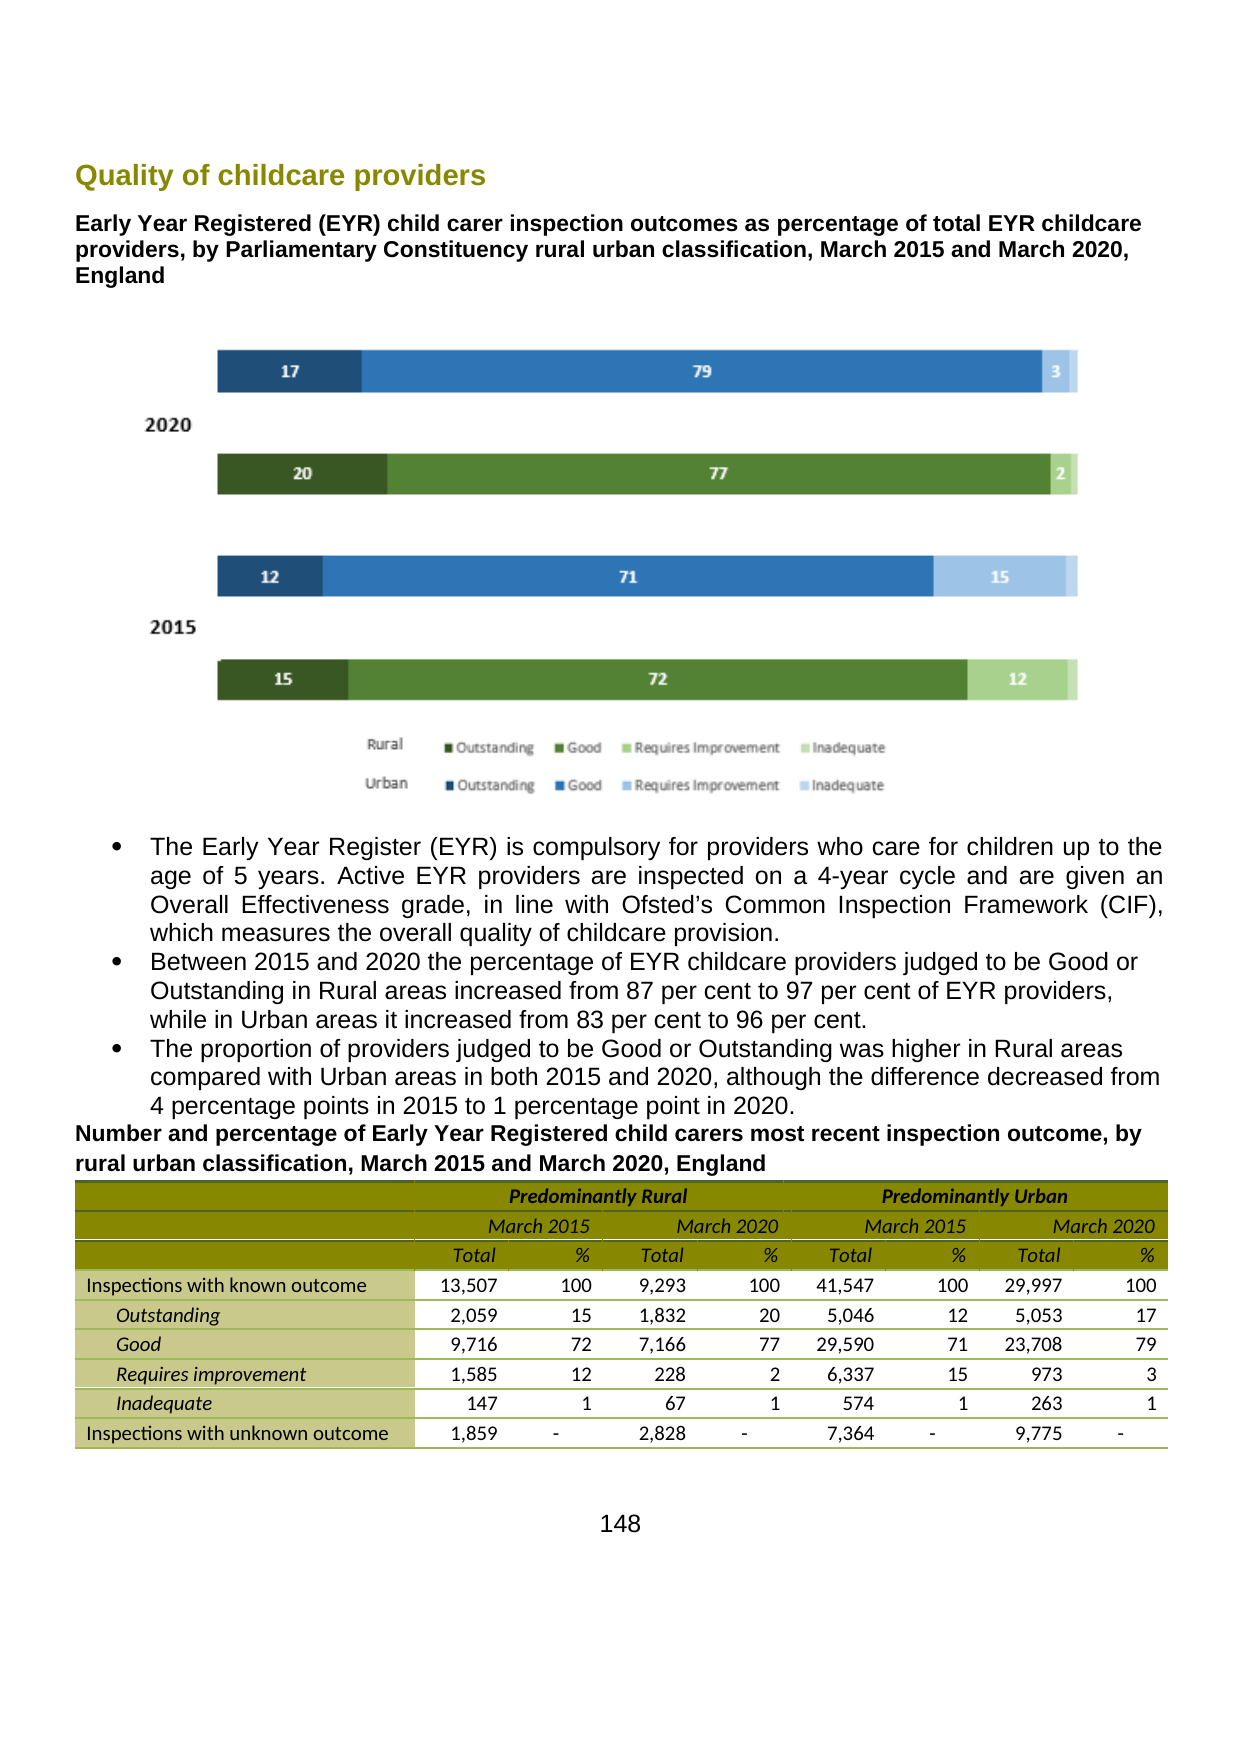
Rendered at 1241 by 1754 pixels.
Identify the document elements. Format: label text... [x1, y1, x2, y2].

table_cell 9,293 [603, 1271, 697, 1299]
table_cell 100 [509, 1271, 603, 1299]
table_cell 29,590 [791, 1330, 885, 1358]
table_cell 20 [697, 1301, 791, 1328]
table_cell - [885, 1419, 979, 1447]
table_cell - [1074, 1419, 1168, 1447]
table_cell 23,708 [979, 1330, 1073, 1358]
table_cell 77 [697, 1330, 791, 1358]
list The Early Year Register (EYR) is compulsory for providers who care for children up to the age of 5 years. Active EYR providers are inspected on a 4-year cycle and are given an Overall Effectiveness grade, in line with Ofsted’s Common Inspection Framework (CIF), which measures the overall quality of childcare provision. [112, 832, 1165, 947]
table_cell 72 [509, 1330, 603, 1358]
table_cell 1 [1074, 1390, 1168, 1417]
table_cell 1 [697, 1390, 791, 1417]
table_cell 1,585 [415, 1360, 509, 1387]
table_header Predominantly Urban [784, 1183, 1168, 1210]
table_cell 100 [885, 1271, 979, 1299]
table_cell % [509, 1242, 602, 1269]
table_cell Outstanding [75, 1301, 415, 1328]
table_cell 5,053 [979, 1301, 1073, 1328]
table_cell 7,166 [603, 1330, 697, 1358]
table_cell 12 [509, 1360, 603, 1387]
table_cell 228 [603, 1360, 697, 1387]
table_cell 6,337 [791, 1360, 885, 1387]
table_cell March 2015 [792, 1212, 979, 1239]
table_cell Good [75, 1330, 415, 1358]
list The proportion of providers judged to be Good or Outstanding was higher in Rural areas compared with Urban areas in both 2015 and 2020, although the difference decreased from 4 percentage points in 2015 to 1 percentage point in 2020. [112, 1033, 1165, 1120]
table_cell 15 [885, 1360, 979, 1387]
table_cell Total [603, 1242, 697, 1269]
table_header Predominantly Rural [415, 1183, 783, 1210]
text Early Year Registered (EYR) child carer inspection outcomes as percentage of total EYR childcare providers, by Parliamentary Constituency rural urban classification, March 2015 and March 2020, England [75, 210, 1165, 289]
table_cell 574 [791, 1390, 885, 1417]
table_cell % [886, 1242, 979, 1269]
text Number and percentage of Early Year Registered child carers most recent inspection outcome, by rural urban classification, March 2015 and March 2020, England [75, 1120, 1165, 1176]
table_cell Inspections with known outcome [75, 1271, 415, 1299]
text Quality of childcare providers [75, 157, 1165, 191]
table_cell Inadequate [75, 1390, 415, 1417]
table_cell % [698, 1242, 791, 1269]
table_cell 29,997 [979, 1271, 1073, 1299]
table_cell Inspections with unknown outcome [75, 1419, 415, 1447]
table_cell 67 [603, 1390, 697, 1417]
table_cell 100 [1074, 1271, 1168, 1299]
table_cell 1,859 [415, 1419, 509, 1447]
table_cell 2,059 [415, 1301, 509, 1328]
table_cell 147 [415, 1390, 509, 1417]
table_cell 17 [1074, 1301, 1168, 1328]
table_cell 5,046 [791, 1301, 885, 1328]
table_cell 15 [509, 1301, 603, 1328]
table_cell Total [415, 1242, 508, 1269]
table_cell 79 [1074, 1330, 1168, 1358]
table_cell 100 [697, 1271, 791, 1299]
table_cell 7,364 [791, 1419, 885, 1447]
table_cell 9,775 [979, 1419, 1073, 1447]
table_cell - [697, 1419, 791, 1447]
table_cell March 2020 [603, 1212, 791, 1239]
table_cell 973 [979, 1360, 1073, 1387]
table_cell 12 [885, 1301, 979, 1328]
table_cell 3 [1074, 1360, 1168, 1387]
table_cell March 2015 [415, 1212, 602, 1239]
table_cell 1 [509, 1390, 603, 1417]
table_cell 263 [979, 1390, 1073, 1417]
table_cell Total [980, 1242, 1073, 1269]
table_cell 2,828 [603, 1419, 697, 1447]
table_cell Requires improvement [75, 1360, 415, 1387]
table_cell 1 [885, 1390, 979, 1417]
table_cell Total [792, 1242, 885, 1269]
table_header [75, 1183, 414, 1210]
table_cell 41,547 [791, 1271, 885, 1299]
table_cell % [1074, 1242, 1168, 1269]
table_cell - [509, 1419, 603, 1447]
table_cell March 2020 [980, 1212, 1168, 1239]
table_cell 71 [885, 1330, 979, 1358]
table_cell [75, 1212, 414, 1239]
table_cell 2 [697, 1360, 791, 1387]
table_cell [75, 1242, 414, 1269]
table_cell 13,507 [415, 1271, 509, 1299]
table_cell 9,716 [415, 1330, 509, 1358]
table_cell 1,832 [603, 1301, 697, 1328]
list Between 2015 and 2020 the percentage of EYR childcare providers judged to be Good or Outstanding in Rural areas increased from 87 per cent to 97 per cent of EYR providers, while in Urban areas it increased from 83 per cent to 96 per cent. [112, 947, 1165, 1033]
